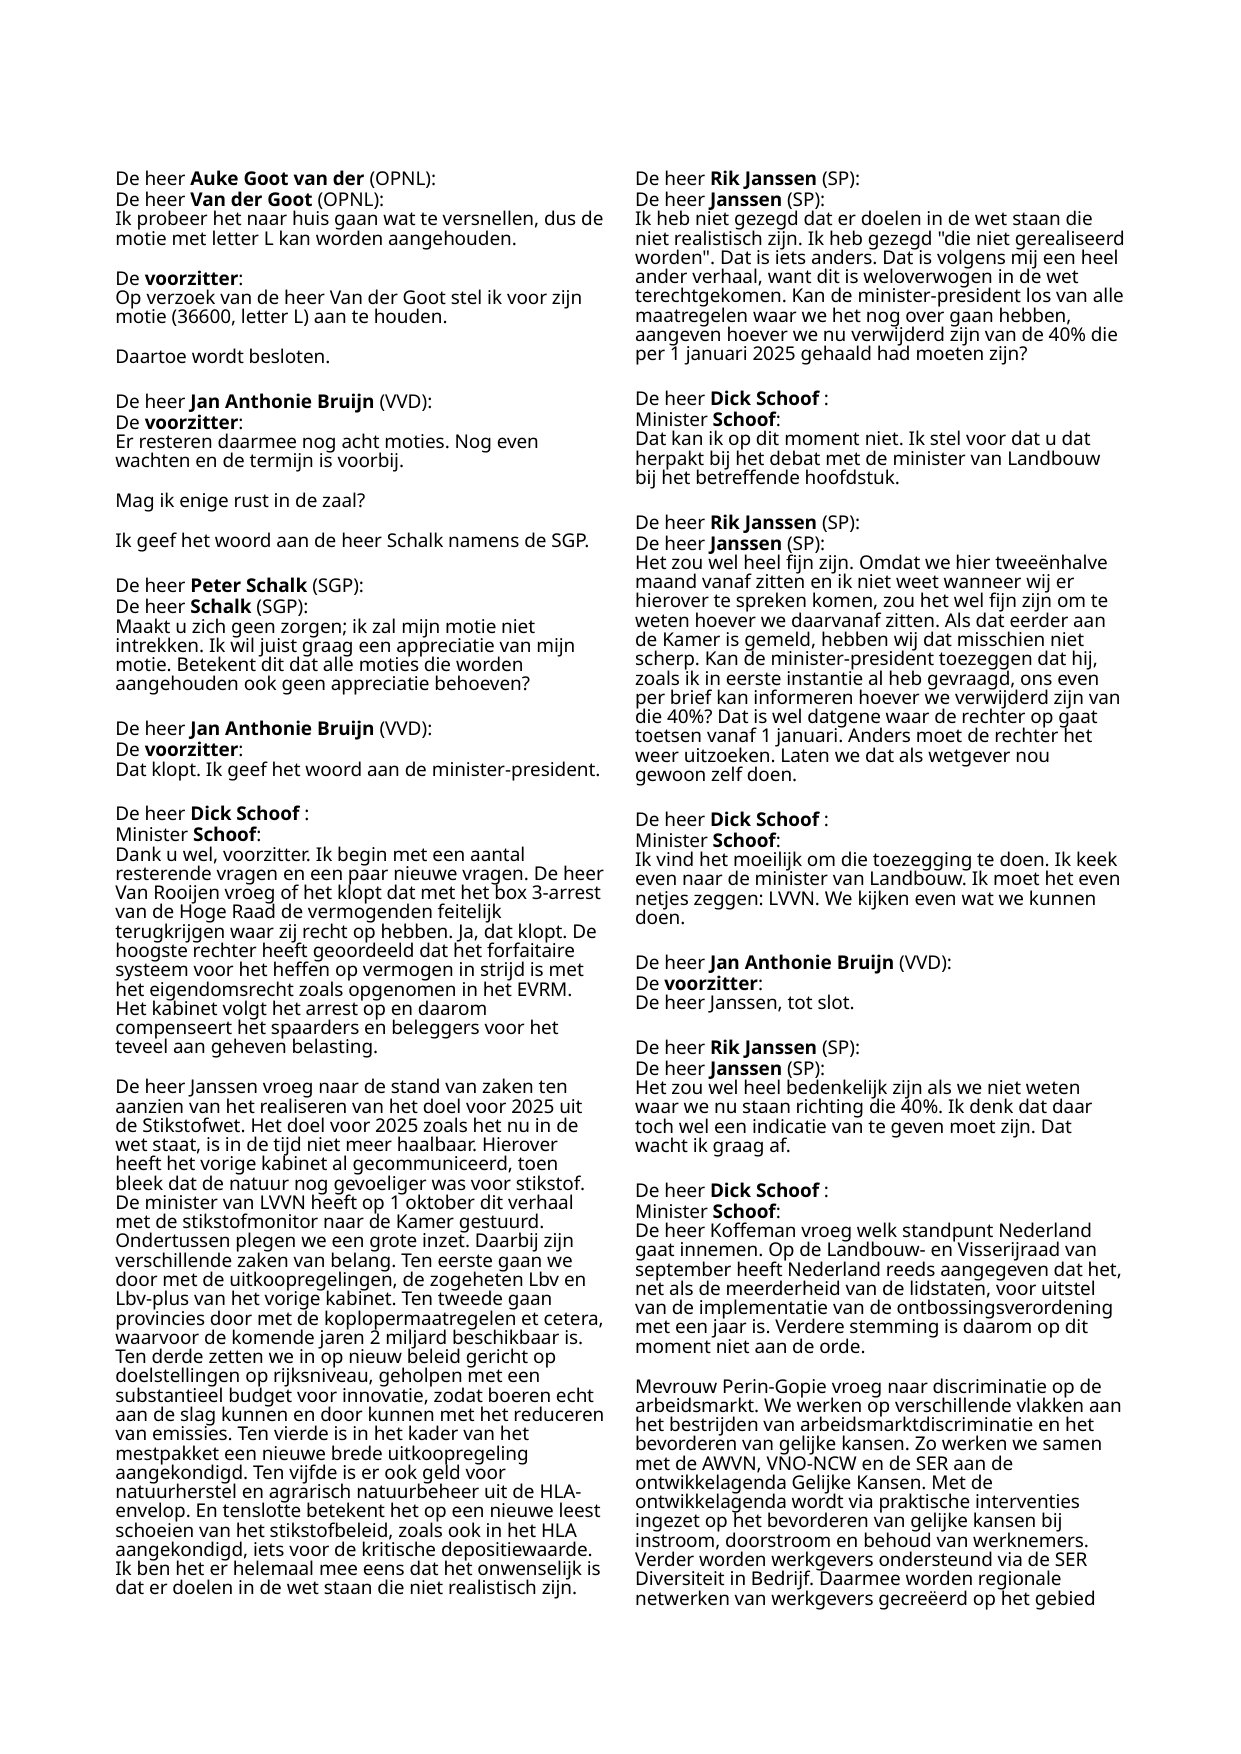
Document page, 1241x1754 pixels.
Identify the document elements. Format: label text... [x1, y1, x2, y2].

text Dat kan ik op dit moment niet. Ik stel voor dat u dat herpakt bij het debat met de minister van Landbouw bij het betreffende hoofdstuk. [635, 430, 1125, 488]
text De heer Janssen (SP): [635, 1060, 1125, 1079]
text Ik probeer het naar huis gaan wat te versnellen, dus de motie met letter L kan worden aangehouden. [115, 210, 605, 249]
text De heer Janssen, tot slot. [635, 994, 1125, 1013]
text Ik geef het woord aan de heer Schalk namens de SGP. [115, 532, 605, 552]
text Mag ik enige rust in de zaal? [115, 492, 605, 512]
text De heer Dick Schoof : [635, 806, 1125, 832]
text Op verzoek van de heer Van der Goot stel ik voor zijn motie (36600, letter L) aan te houden. [115, 289, 605, 327]
text De heer Jan Anthonie Bruijn (VVD): [635, 949, 1125, 975]
text Minister Schoof: [635, 411, 1125, 430]
text Daartoe wordt besloten. [115, 348, 605, 367]
text Minister Schoof: [115, 826, 605, 846]
text Minister Schoof: [635, 1203, 1125, 1222]
text Dank u wel, voorzitter. Ik begin met een aantal resterende vragen en een paar nieuwe vragen. De heer Van Rooijen vroeg of het klopt dat met het box 3-arrest van de Hoge Raad de vermogenden feitelijk terugkrijgen waar zij recht op hebben. Ja, dat klopt. De hoogste rechter heeft geoordeeld dat het forfaitaire systeem voor het heffen op vermogen in strijd is met het eigendomsrecht zoals opgenomen in het EVRM. Het kabinet volgt het arrest op en daarom compenseert het spaarders en beleggers voor het teveel aan geheven belasting. [115, 846, 605, 1058]
text De voorzitter: [115, 414, 605, 433]
text De heer Dick Schoof : [635, 1177, 1125, 1203]
text Het zou wel heel fijn zijn. Omdat we hier tweeënhalve maand vanaf zitten en ik niet weet wanneer wij er hierover te spreken komen, zou het wel fijn zijn om te weten hoever we daarvanaf zitten. Als dat eerder aan de Kamer is gemeld, hebben wij dat misschien niet scherp. Kan de minister-president toezeggen dat hij, zoals ik in eerste instantie al heb gevraagd, ons even per brief kan informeren hoever we verwijderd zijn van die 40%? Dat is wel datgene waar de rechter op gaat toetsen vanaf 1 januari. Anders moet de rechter het weer uitzoeken. Laten we dat als wetgever nou gewoon zelf doen. [635, 554, 1125, 785]
text De heer Auke Goot van der (OPNL): [115, 165, 605, 191]
text De heer Rik Janssen (SP): [635, 165, 1125, 191]
text De heer Janssen (SP): [635, 535, 1125, 554]
text Maakt u zich geen zorgen; ik zal mijn motie niet intrekken. Ik wil juist graag een appreciatie van mijn motie. Betekent dit dat alle moties die worden aangehouden ook geen appreciatie behoeven? [115, 618, 605, 695]
text De voorzitter: [115, 741, 605, 761]
text Minister Schoof: [635, 832, 1125, 851]
text De heer Rik Janssen (SP): [635, 509, 1125, 535]
text De heer Schalk (SGP): [115, 598, 605, 618]
text Mevrouw Perin-Gopie vroeg naar discriminatie op de arbeidsmarkt. We werken op verschillende vlakken aan het bestrijden van arbeidsmarktdiscriminatie en het bevorderen van gelijke kansen. Zo werken we samen met de AWVN, VNO-NCW en de SER aan de ontwikkelagenda Gelijke Kansen. Met de ontwikkelagenda wordt via praktische interventies ingezet op het bevorderen van gelijke kansen bij instroom, doorstroom en behoud van werknemers. Verder worden werkgevers ondersteund via de SER Diversiteit in Bedrijf. Daarmee worden regionale netwerken van werkgevers gecreëerd op het gebied [635, 1378, 1125, 1609]
text Dat klopt. Ik geef het woord aan de minister-president. [115, 761, 605, 780]
text De heer Van der Goot (OPNL): [115, 191, 605, 210]
text De heer Dick Schoof : [635, 385, 1125, 411]
text De heer Peter Schalk (SGP): [115, 573, 605, 598]
text De heer Koffeman vroeg welk standpunt Nederland gaat innemen. Op de Landbouw- en Visserijraad van september heeft Nederland reeds aangegeven dat het, net als de meerderheid van de lidstaten, voor uitstel van de implementatie van de ontbossingsverordening met een jaar is. Verdere stemming is daarom op dit moment niet aan de orde. [635, 1222, 1125, 1357]
text Het zou wel heel bedenkelijk zijn als we niet weten waar we nu staan richting die 40%. Ik denk dat daar toch wel een indicatie van te geven moet zijn. Dat wacht ik graag af. [635, 1079, 1125, 1156]
text Ik vind het moeilijk om die toezegging te doen. Ik keek even naar de minister van Landbouw. Ik moet het even netjes zeggen: LVVN. We kijken even wat we kunnen doen. [635, 851, 1125, 928]
text De voorzitter: [635, 975, 1125, 994]
text De heer Janssen (SP): [635, 191, 1125, 210]
text Er resteren daarmee nog acht moties. Nog even wachten en de termijn is voorbij. [115, 433, 605, 472]
text De heer Jan Anthonie Bruijn (VVD): [115, 388, 605, 414]
text De heer Jan Anthonie Bruijn (VVD): [115, 716, 605, 741]
text De heer Janssen vroeg naar de stand van zaken ten aanzien van het realiseren van het doel voor 2025 uit de Stikstofwet. Het doel voor 2025 zoals het nu in de wet staat, is in de tijd niet meer haalbaar. Hierover heeft het vorige kabinet al gecommuniceerd, toen bleek dat de natuur nog gevoeliger was voor stikstof. De minister van LVVN heeft op 1 oktober dit verhaal met de stikstofmonitor naar de Kamer gestuurd. Ondertussen plegen we een grote inzet. Daarbij zijn verschillende zaken van belang. Ten eerste gaan we door met de uitkoopregelingen, de zogeheten Lbv en Lbv-plus van het vorige kabinet. Ten tweede gaan provincies door met de koplopermaatregelen et cetera, waarvoor de komende jaren 2 miljard beschikbaar is. Ten derde zetten we in op nieuw beleid gericht op doelstellingen op rijksniveau, geholpen met een substantieel budget voor innovatie, zodat boeren echt aan de slag kunnen en door kunnen met het reduceren van emissies. Ten vierde is in het kader van het mestpakket een nieuwe brede uitkoopregeling aangekondigd. Ten vijfde is er ook geld voor natuurherstel en agrarisch natuurbeheer uit de HLA-envelop. En tenslotte betekent het op een nieuwe leest schoeien van het stikstofbeleid, zoals ook in het HLA aangekondigd, iets voor de kritische depositiewaarde. Ik ben het er helemaal mee eens dat het onwenselijk is dat er doelen in de wet staan die niet realistisch zijn. [115, 1078, 605, 1599]
text De heer Rik Janssen (SP): [635, 1034, 1125, 1060]
text De voorzitter: [115, 269, 605, 289]
text Ik heb niet gezegd dat er doelen in de wet staan die niet realistisch zijn. Ik heb gezegd "die niet gerealiseerd worden". Dat is iets anders. Dat is volgens mij een heel ander verhaal, want dit is weloverwogen in de wet terechtgekomen. Kan de minister-president los van alle maatregelen waar we het nog over gaan hebben, aangeven hoever we nu verwijderd zijn van de 40% die per 1 januari 2025 gehaald had moeten zijn? [635, 210, 1125, 364]
text De heer Dick Schoof : [115, 801, 605, 826]
